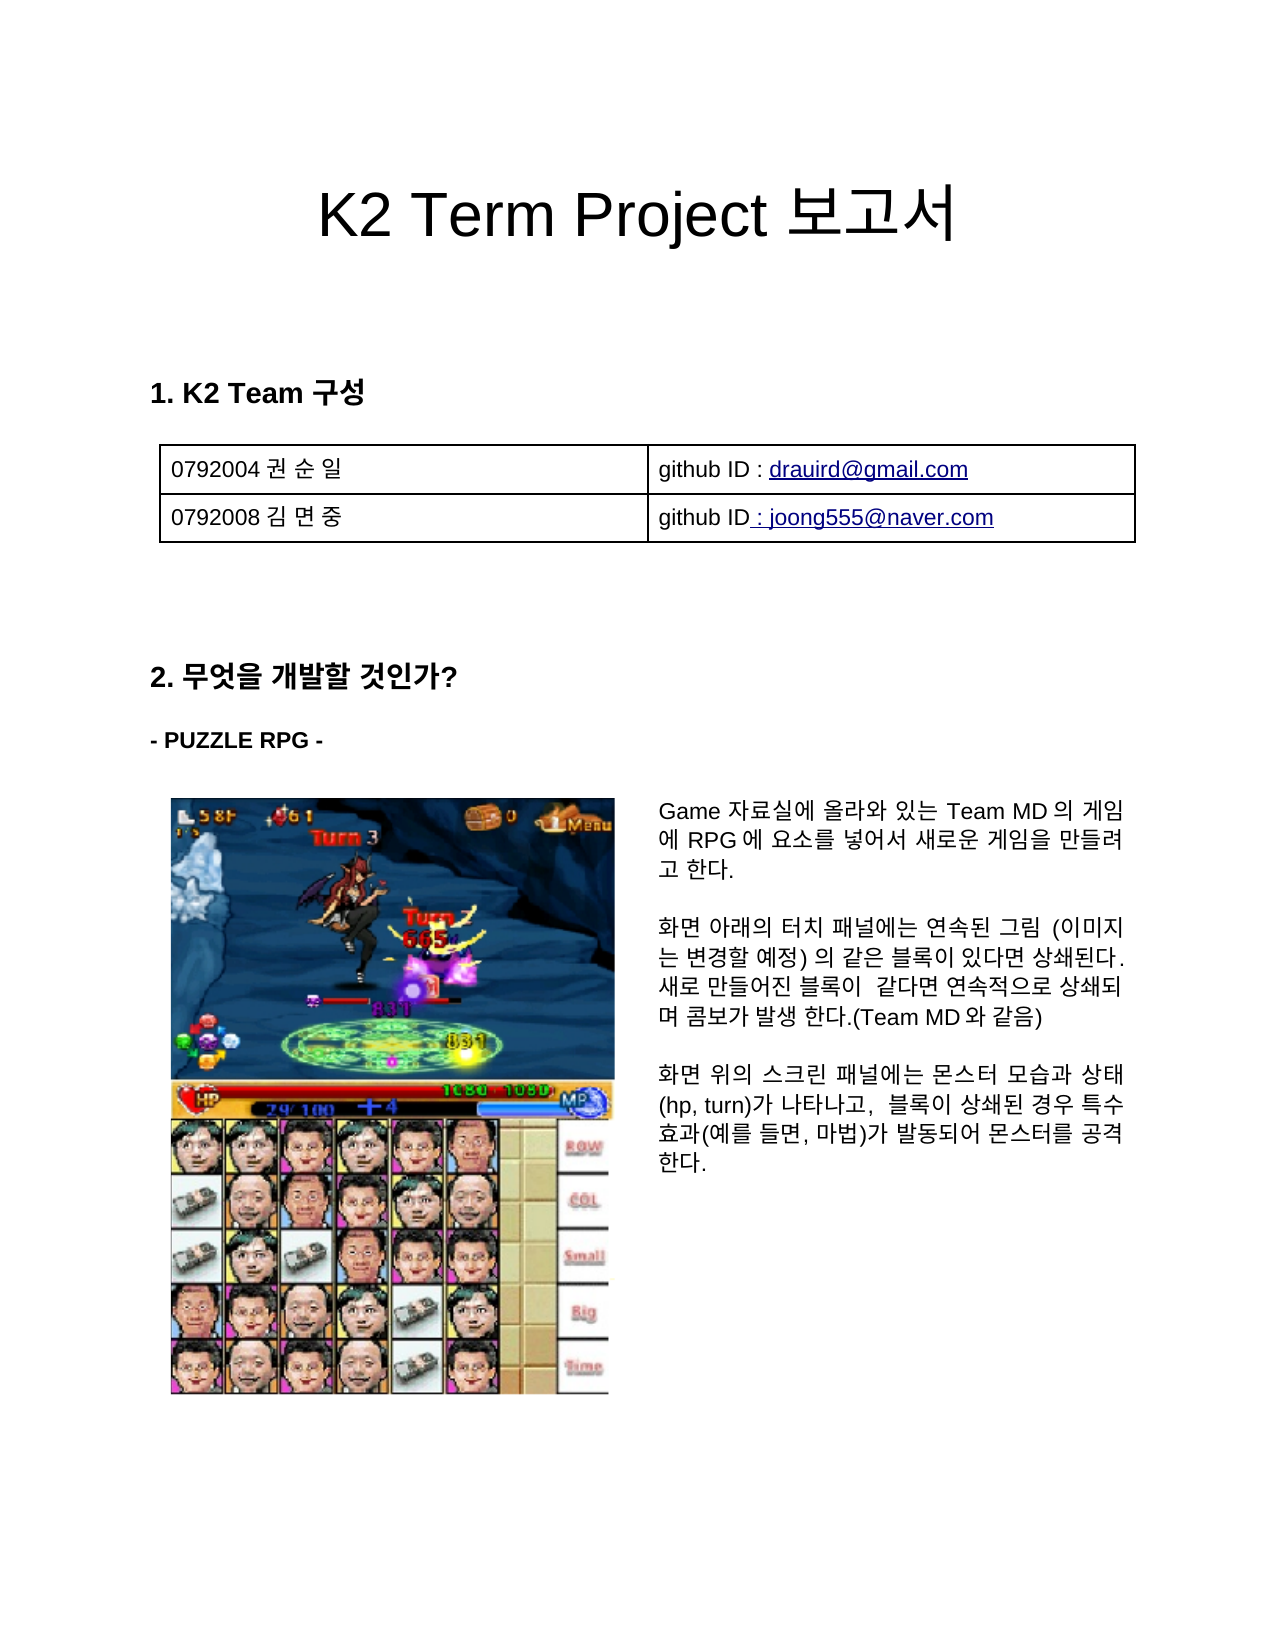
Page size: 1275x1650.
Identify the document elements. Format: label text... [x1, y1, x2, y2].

table_cell github ID : joong555@naver.com [649, 495, 1134, 541]
table_cell 0792008 김 면 중 [161, 495, 647, 541]
table_header Game 자료실에 올라와 있는 Team MD의 게임에 RPG에 요소를 넣어서 새로운 게임을 만들려고 한다. 화면 아래의 터치 패널에는 연속된 그림 (이미지는 변경할 예정) 의 같은 블록이 있다면 상쇄된다. 새로 만들어진 블록이 같다면 연속적으로 상쇄되며 콤보가 발생 한다.(Team MD와 같음) 화면 위의 스크린 패널에는 몬스터 모습과 상태(hp, turn)가 나타나고, 블록이 상쇄된 경우 특수효과(예를 들면, 마법)가 발동되어 몬스터를 공격한다. [649, 788, 1134, 1406]
text - PUZZLE RPG - [150, 727, 1125, 753]
text 2. 무엇을 개발할 것인가? [150, 661, 1125, 693]
text 1. K2 Team 구성 [150, 377, 1125, 410]
table_header 0792004 권 순 일 [161, 446, 647, 492]
text K2 Term Project 보고서 [150, 179, 1125, 249]
table_header [161, 788, 647, 1406]
table_header github ID : drauird@gmail.com [649, 446, 1134, 492]
picture [170, 798, 615, 1396]
